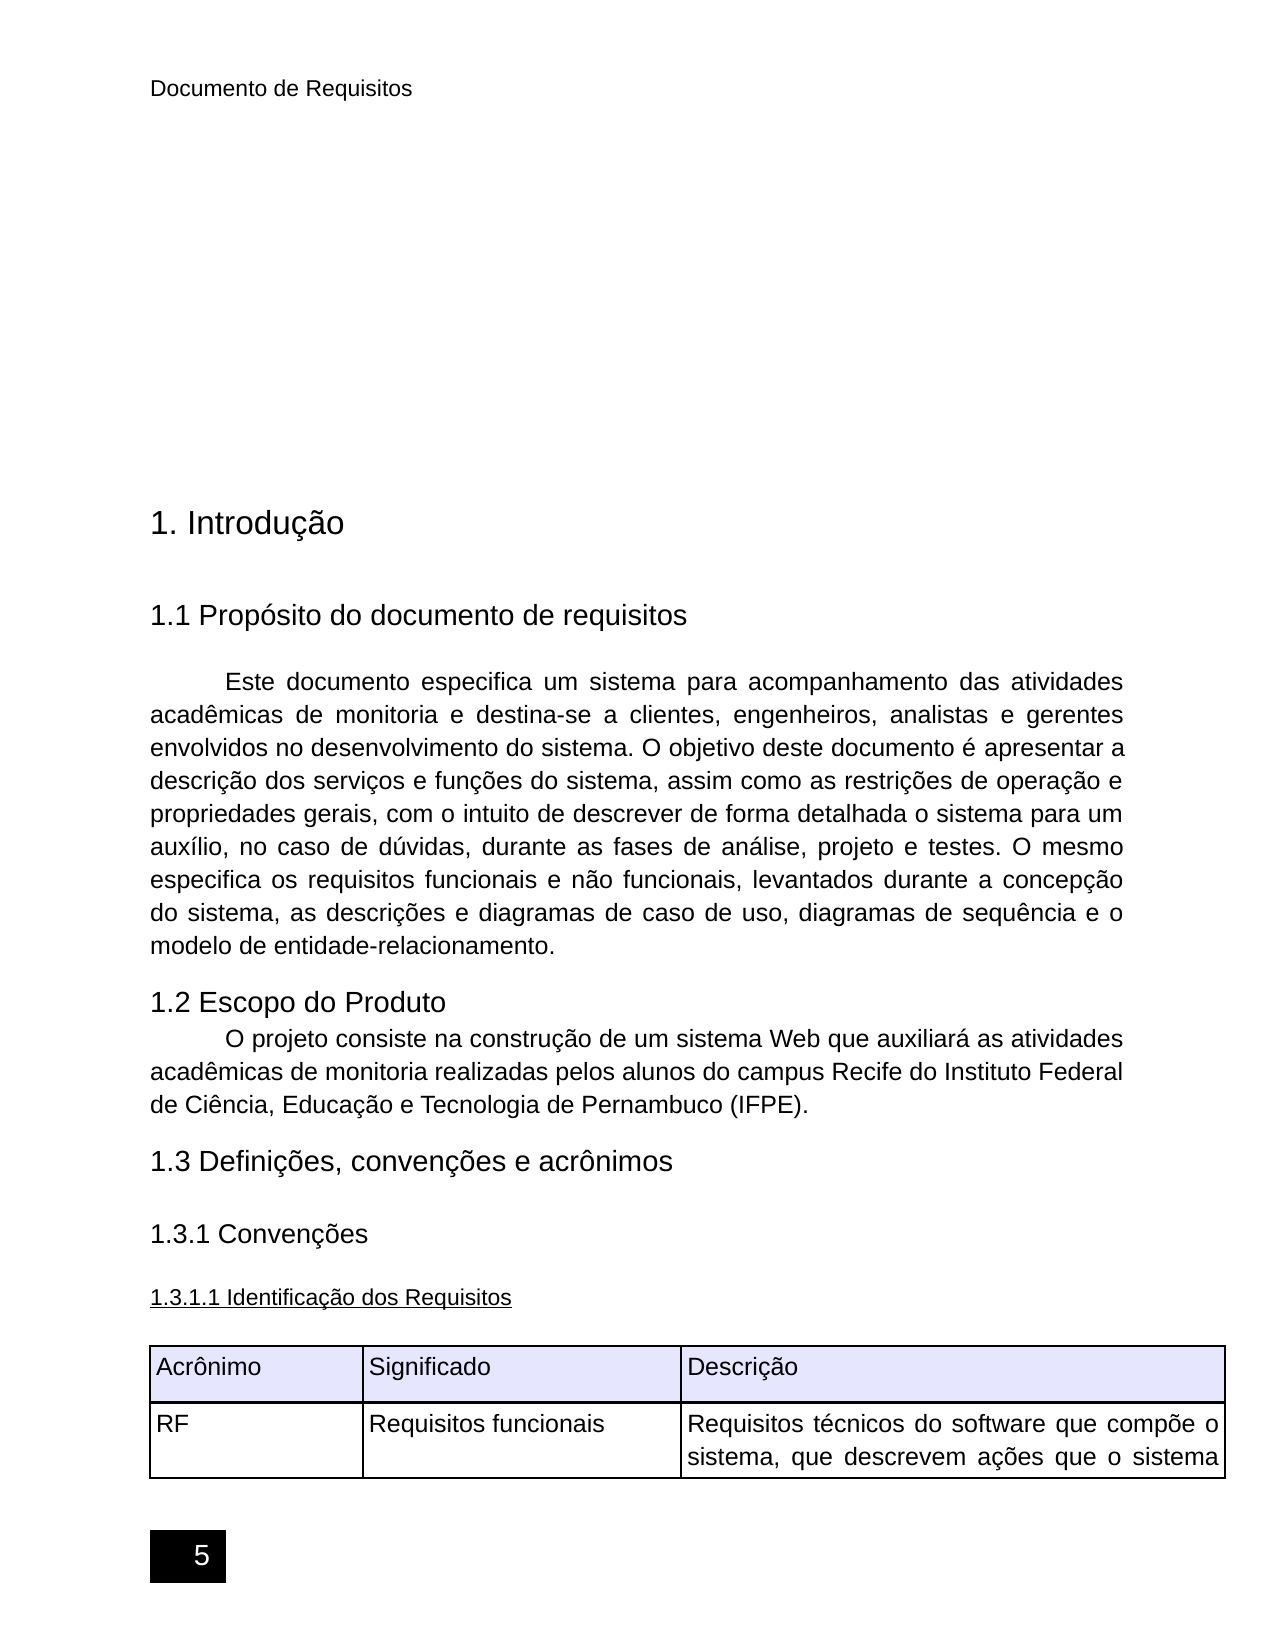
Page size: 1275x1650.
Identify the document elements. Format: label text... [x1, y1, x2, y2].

subtitle 1. Introdução [150, 503, 1125, 542]
subtitle 1.2 Escopo do Produto [150, 985, 1125, 1019]
text O projeto consiste na construção de um sistema Web que auxiliará as atividades acadêmicas de monitoria realizadas pelos alunos do campus Recife do Instituto Federal de Ciência, Educação e Tecnologia de Pernambuco (IFPE). [150, 1024, 1125, 1118]
text 1.3.1.1 Identificação dos Requisitos [150, 1284, 1125, 1311]
table_cell Requisitos funcionais [364, 1404, 680, 1477]
text Este documento especifica um sistema para acompanhamento das atividades acadêmicas de monitoria e destina-se a clientes, engenheiros, analistas e gerentes envolvidos no desenvolvimento do sistema. O objetivo deste documento é apresentar a descrição dos serviços e funções do sistema, assim como as restrições de operação e propriedades gerais, com o intuito de descrever de forma detalhada o sistema para um auxílio, no caso de dúvidas, durante as fases de análise, projeto e testes. O mesmo especifica os requisitos funcionais e não funcionais, levantados durante a concepção do sistema, as descrições e diagramas de caso de uso, diagramas de sequência e o modelo de entidade-relacionamento. [150, 667, 1125, 960]
subtitle 1.1 Propósito do documento de requisitos [150, 598, 1125, 632]
table_cell Requisitos técnicos do software que compõe o sistema, que descrevem ações que o sistema [682, 1404, 1224, 1477]
subtitle 1.3 Definições, convenções e acrônimos [150, 1143, 1125, 1177]
table_header Significado [364, 1347, 680, 1401]
table_header Acrônimo [151, 1347, 362, 1401]
table_header Descrição [682, 1347, 1224, 1401]
table_cell RF [151, 1404, 362, 1477]
text 1.3.1 Convenções [150, 1218, 1125, 1249]
